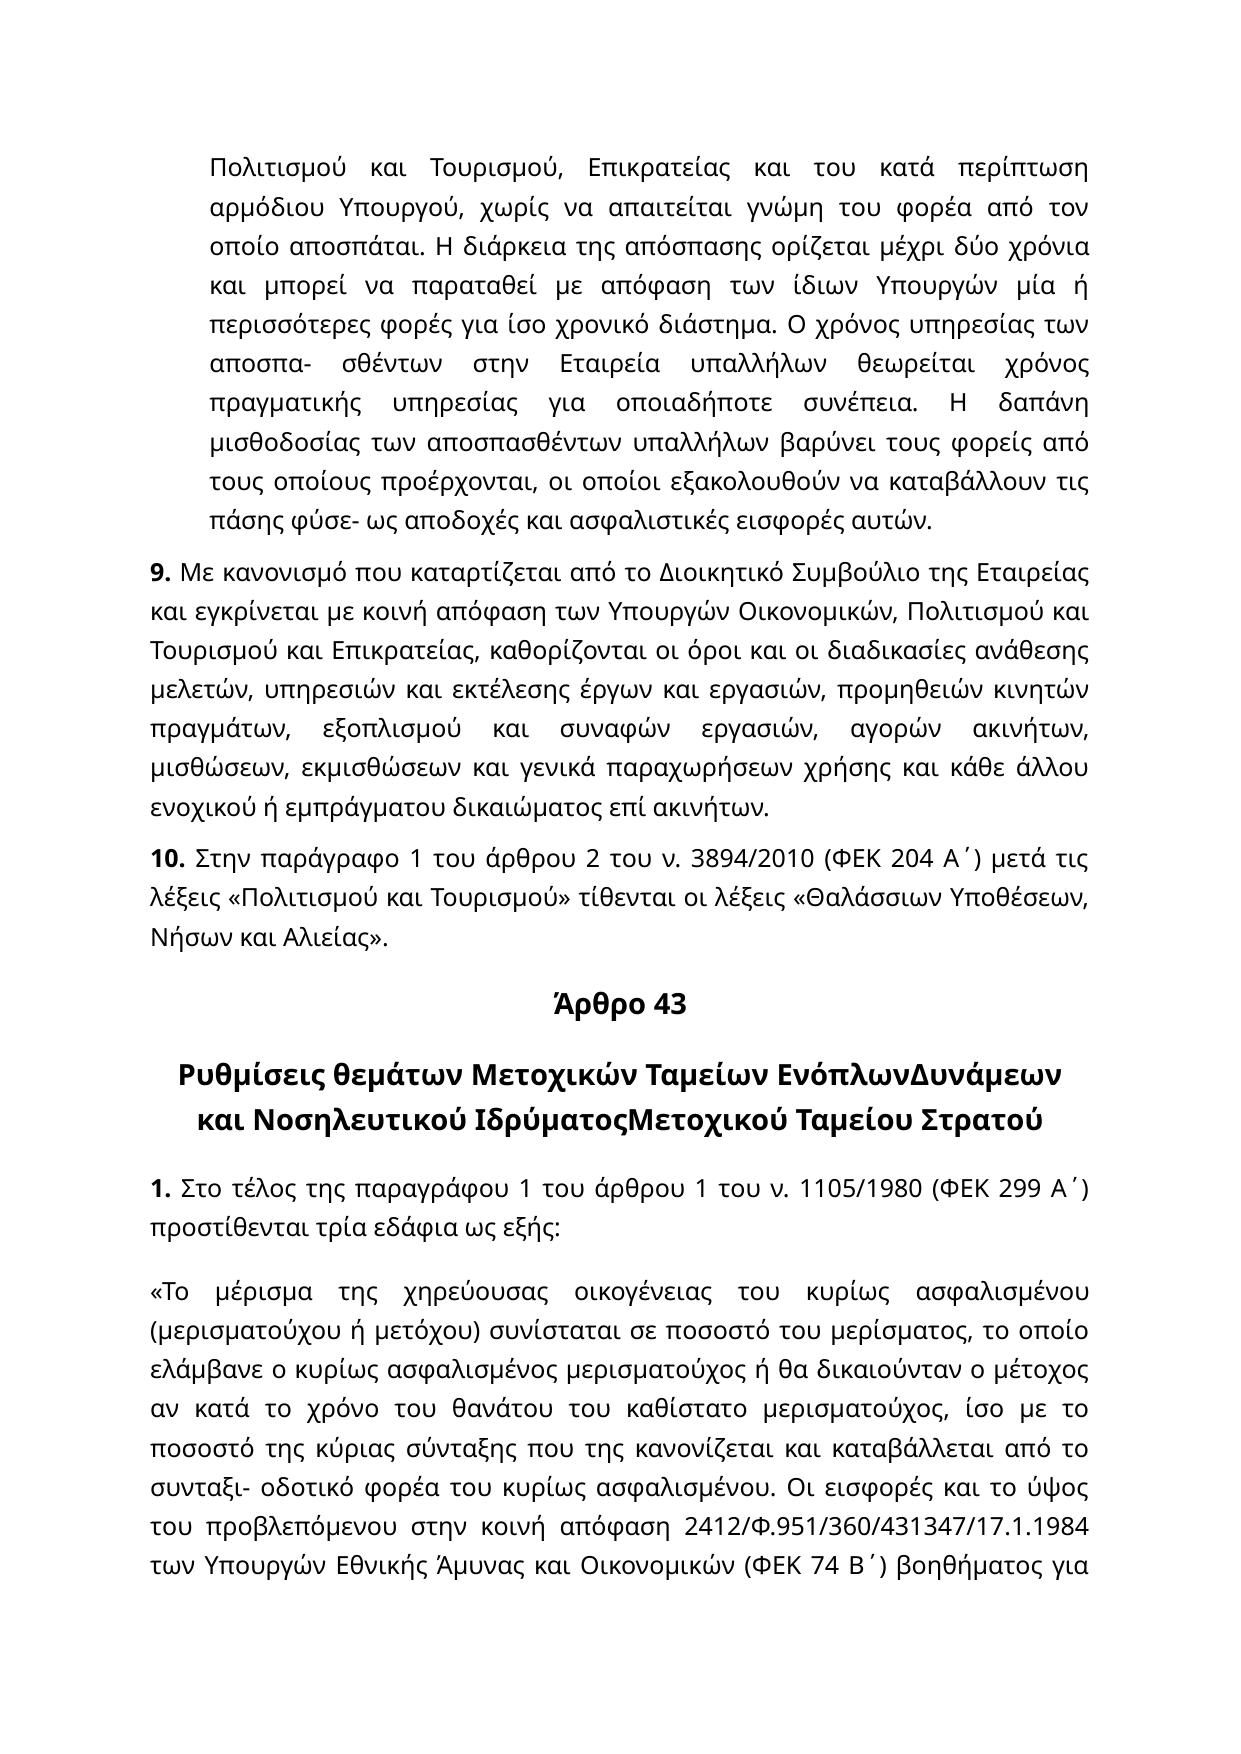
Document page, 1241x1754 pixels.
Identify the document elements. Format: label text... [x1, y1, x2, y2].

text 1. Στο τέλος της παραγράφου 1 του άρθρου 1 του ν. 1105/1980 (ΦΕΚ 299 Α΄) προστίθενται τρία εδάφια ως εξής: [150, 1170, 1090, 1243]
subtitle Άρθρο 43 [150, 983, 1090, 1023]
text 9. Με κανονισμό που καταρτίζεται από το Διοικητικό Συμβούλιο της Εταιρείας και εγκρίνεται με κοινή απόφαση των Υπουργών Οικονομικών, Πολιτισμού και Τουρισμού και Επικρατείας, καθορίζονται οι όροι και οι διαδικασίες ανάθεσης μελετών, υπηρεσιών και εκτέλεσης έργων και εργασιών, προμηθειών κινητών πραγμάτων, εξοπλισμού και συναφών εργασιών, αγορών ακινήτων, μισθώσεων, εκμισθώσεων και γενικά παραχωρήσεων χρήσης και κάθε άλλου ενοχικού ή εμπράγματου δικαιώματος επί ακινήτων. [150, 554, 1090, 823]
text «Το μέρισμα της χηρεύουσας οικογένειας του κυρίως ασφαλισμένου (μερισματούχου ή μετόχου) συνίσταται σε ποσοστό του μερίσματος, το οποίο ελάμβανε ο κυρίως ασφαλισμένος μερισματούχος ή θα δικαιούνταν ο μέτοχος αν κατά το χρόνο του θανάτου του καθίστατο μερισματούχος, ίσο με το ποσοστό της κύριας σύνταξης που της κανονίζεται και καταβάλλεται από το συνταξι- οδοτικό φορέα του κυρίως ασφαλισμένου. Οι εισφορές και το ύψος του προβλεπόμενου στην κοινή απόφαση 2412/Φ.951/360/431347/17.1.1984 των Υπουργών Εθνικής Άμυνας και Οικονομικών (ΦΕΚ 74 Β΄) βοηθήματος για [150, 1273, 1090, 1582]
subtitle Ρυθμίσεις θεμάτων Μετοχικών Ταμείων ΕνόπλωνΔυνάμεων και Νοσηλευτικού ΙδρύματοςΜετοχικού Ταμείου Στρατού [150, 1054, 1090, 1139]
text 10. Στην παράγραφο 1 του άρθρου 2 του ν. 3894/2010 (ΦΕΚ 204 Α΄) μετά τις λέξεις «Πολιτισμού και Τουρισμού» τίθενται οι λέξεις «Θαλάσσιων Υποθέσεων, Νήσων και Αλιείας». [150, 841, 1090, 953]
list Πολιτισμού και Τουρισμού, Επικρατείας και του κατά περίπτωση αρμόδιου Υπουργού, χωρίς να απαιτείται γνώμη του φορέα από τον οποίο αποσπάται. Η διάρκεια της απόσπασης ορίζεται μέχρι δύο χρόνια και μπορεί να παραταθεί με απόφαση των ίδιων Υπουργών μία ή περισσότερες φορές για ίσο χρονικό διάστημα. Ο χρόνος υπηρεσίας των αποσπα- σθέντων στην Εταιρεία υπαλλήλων θεωρείται χρόνος πραγματικής υπηρεσίας για οποιαδήποτε συνέπεια. Η δαπάνη μισθοδοσίας των αποσπασθέντων υπαλλήλων βαρύνει τους φορείς από τους οποίους προέρχονται, οι οποίοι εξακολουθούν να καταβάλλουν τις πάσης φύσε- ως αποδοχές και ασφαλιστικές εισφορές αυτών. [150, 150, 1090, 537]
